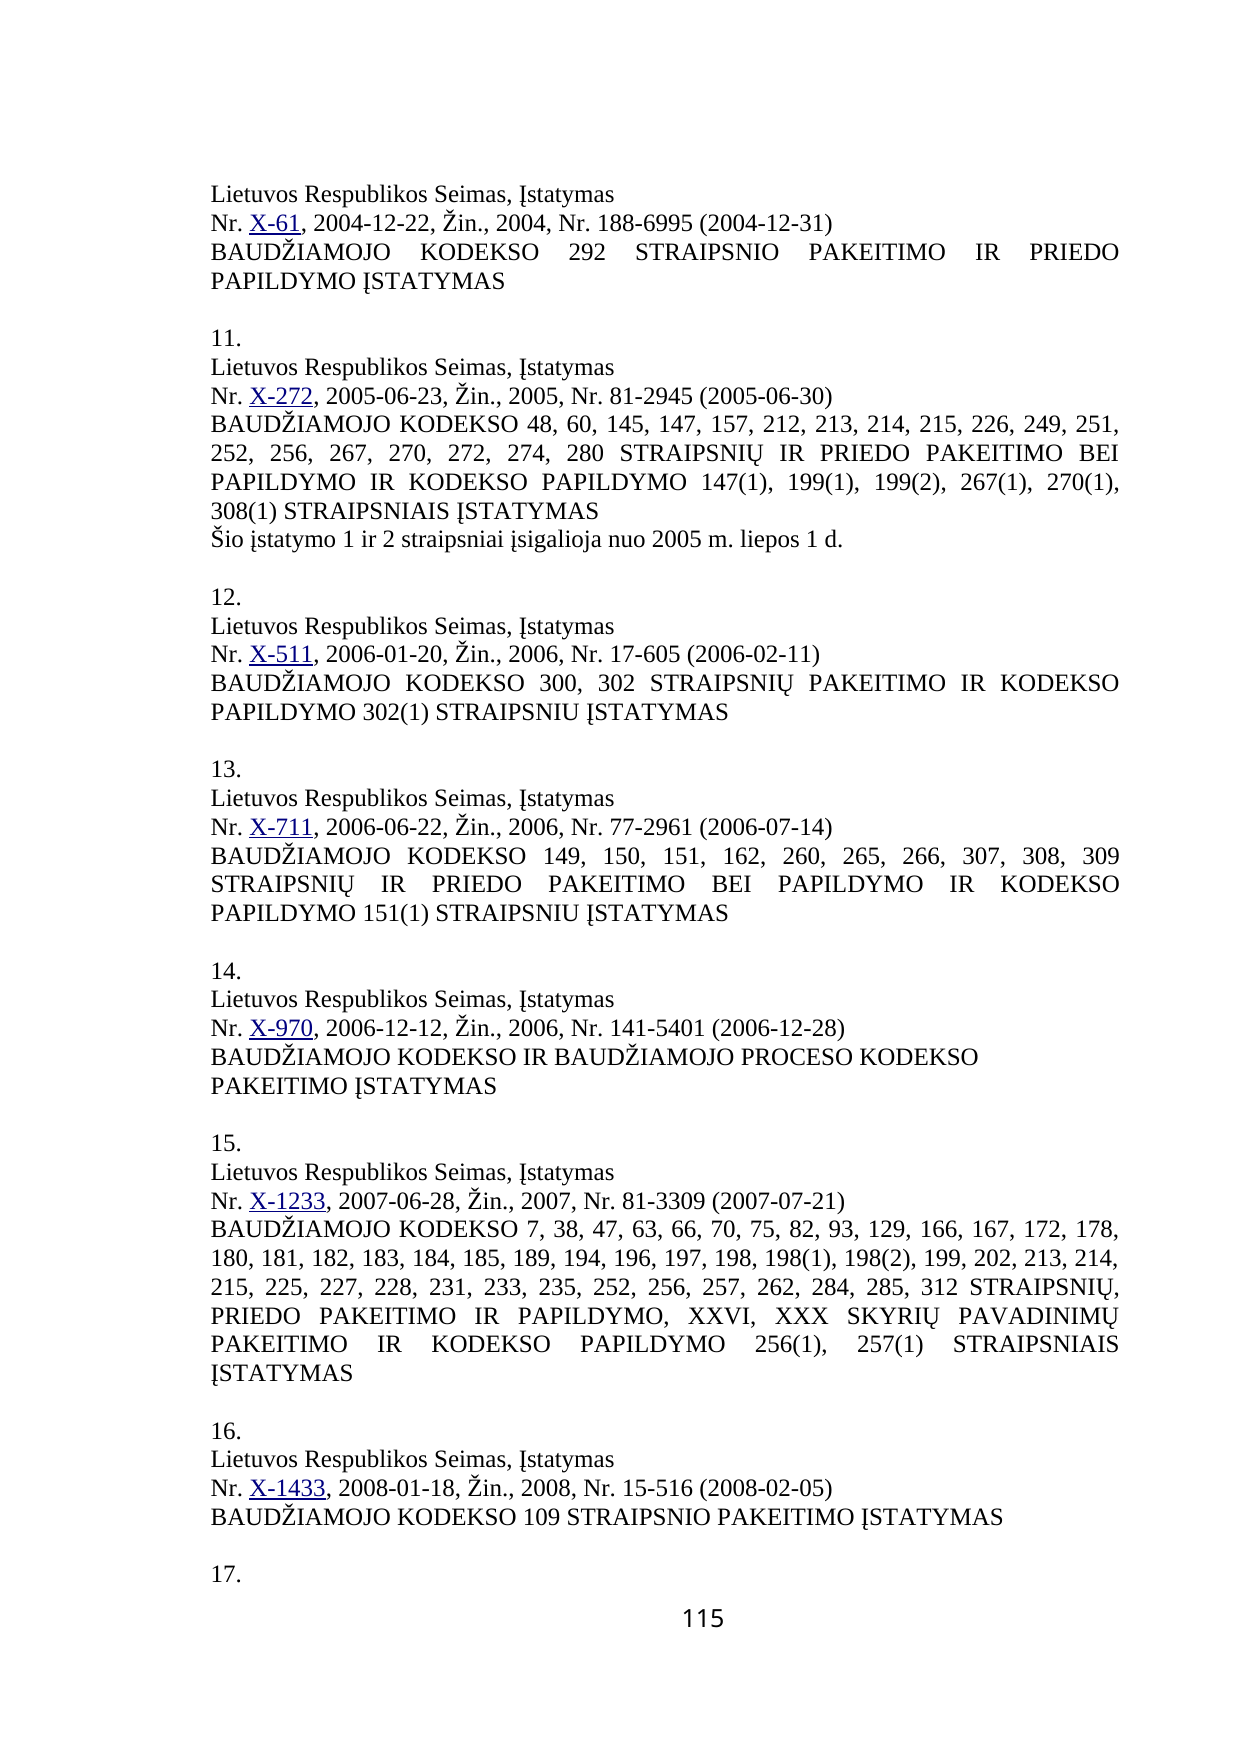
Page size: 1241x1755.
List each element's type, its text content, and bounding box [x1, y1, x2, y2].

text 17. [210, 1559, 1120, 1588]
text BAUDŽIAMOJO KODEKSO 109 STRAIPSNIO PAKEITIMO ĮSTATYMAS [210, 1502, 1120, 1531]
text Lietuvos Respublikos Seimas, Įstatymas [210, 179, 1120, 208]
text 11. [210, 323, 1120, 352]
text Lietuvos Respublikos Seimas, Įstatymas [210, 352, 1120, 381]
text 13. [210, 754, 1120, 783]
text BAUDŽIAMOJO KODEKSO 300, 302 STRAIPSNIŲ PAKEITIMO IR KODEKSO PAPILDYMO 302(1) STRAIPSNIU ĮSTATYMAS [210, 668, 1120, 726]
text Nr. X-511, 2006-01-20, Žin., 2006, Nr. 17-605 (2006-02-11) [210, 639, 1120, 668]
text Nr. X-970, 2006-12-12, Žin., 2006, Nr. 141-5401 (2006-12-28) [210, 1013, 1120, 1042]
text Nr. X-61, 2004-12-22, Žin., 2004, Nr. 188-6995 (2004-12-31) [210, 208, 1120, 237]
text Nr. X-1233, 2007-06-28, Žin., 2007, Nr. 81-3309 (2007-07-21) [210, 1186, 1120, 1214]
text 16. [210, 1416, 1120, 1444]
text Nr. X-1433, 2008-01-18, Žin., 2008, Nr. 15-516 (2008-02-05) [210, 1473, 1120, 1502]
text Lietuvos Respublikos Seimas, Įstatymas [210, 1157, 1120, 1186]
text 12. [210, 582, 1120, 611]
text BAUDŽIAMOJO KODEKSO IR BAUDŽIAMOJO PROCESO KODEKSO PAKEITIMO ĮSTATYMAS [210, 1042, 1120, 1099]
text Lietuvos Respublikos Seimas, Įstatymas [210, 1444, 1120, 1473]
text BAUDŽIAMOJO KODEKSO 48, 60, 145, 147, 157, 212, 213, 214, 215, 226, 249, 251, 252, 256, 267, 270, 272, 274, 280 STRAIPSNIŲ IR PRIEDO PAKEITIMO BEI PAPILDYMO IR KODEKSO PAPILDYMO 147(1), 199(1), 199(2), 267(1), 270(1), 308(1) STRAIPSNIAIS ĮSTATYMAS [210, 409, 1120, 524]
text 14. [210, 956, 1120, 984]
text Nr. X-711, 2006-06-22, Žin., 2006, Nr. 77-2961 (2006-07-14) [210, 812, 1120, 841]
text BAUDŽIAMOJO KODEKSO 7, 38, 47, 63, 66, 70, 75, 82, 93, 129, 166, 167, 172, 178, 180, 181, 182, 183, 184, 185, 189, 194, 196, 197, 198, 198(1), 198(2), 199, 202, 213, 214, 215, 225, 227, 228, 231, 233, 235, 252, 256, 257, 262, 284, 285, 312 STRAIPSNIŲ, PRIEDO PAKEITIMO IR PAPILDYMO, XXVI, XXX SKYRIŲ PAVADINIMŲ PAKEITIMO IR KODEKSO PAPILDYMO 256(1), 257(1) STRAIPSNIAIS ĮSTATYMAS [210, 1214, 1120, 1387]
text Lietuvos Respublikos Seimas, Įstatymas [210, 984, 1120, 1013]
text BAUDŽIAMOJO KODEKSO 149, 150, 151, 162, 260, 265, 266, 307, 308, 309 STRAIPSNIŲ IR PRIEDO PAKEITIMO BEI PAPILDYMO IR KODEKSO PAPILDYMO 151(1) STRAIPSNIU ĮSTATYMAS [210, 841, 1120, 927]
text BAUDŽIAMOJO KODEKSO 292 STRAIPSNIO PAKEITIMO IR PRIEDO PAPILDYMO ĮSTATYMAS [210, 237, 1120, 294]
text Nr. X-272, 2005-06-23, Žin., 2005, Nr. 81-2945 (2005-06-30) [210, 381, 1120, 409]
text 15. [210, 1128, 1120, 1157]
text Lietuvos Respublikos Seimas, Įstatymas [210, 783, 1120, 812]
text Lietuvos Respublikos Seimas, Įstatymas [210, 611, 1120, 639]
text Šio įstatymo 1 ir 2 straipsniai įsigalioja nuo 2005 m. liepos 1 d. [210, 524, 1120, 553]
